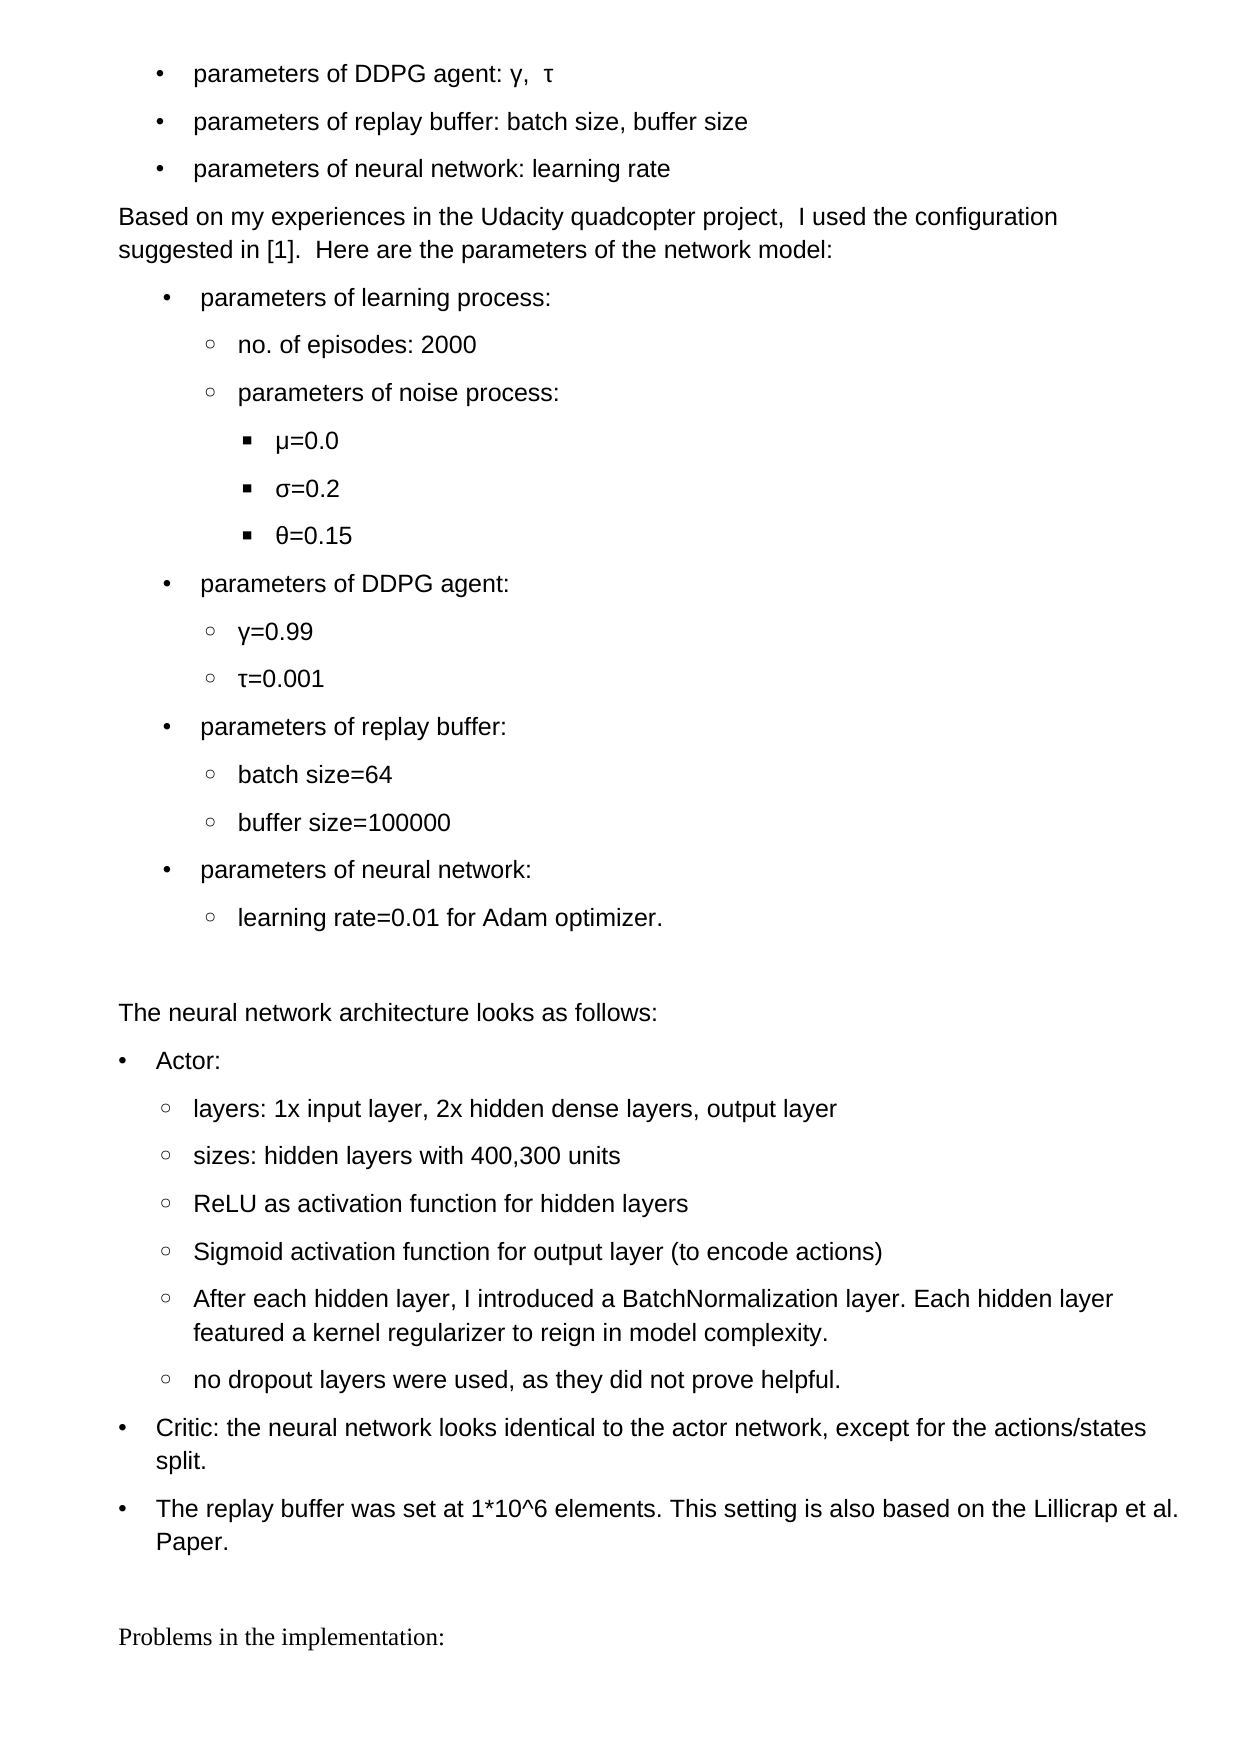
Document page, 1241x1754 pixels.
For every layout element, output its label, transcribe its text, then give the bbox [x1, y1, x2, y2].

list The replay buffer was set at 1*10^6 elements. This setting is also based on the Lillicrap et al. Paper. [118, 1494, 1181, 1556]
list γ=0.99 [200, 617, 1181, 646]
text The neural network architecture looks as follows: [118, 998, 1181, 1027]
list buffer size=100000 [200, 808, 1181, 836]
list parameters of replay buffer: [163, 712, 1181, 741]
list batch size=64 [200, 760, 1181, 789]
list parameters of DDPG agent: [163, 569, 1181, 598]
list no. of episodes: 2000 [200, 331, 1181, 359]
list Critic: the neural network looks identical to the actor network, except for the actions/states split. [118, 1413, 1181, 1475]
list sizes: hidden layers with 400,300 units [156, 1141, 1181, 1170]
list Sigmoid activation function for output layer (to encode actions) [156, 1237, 1181, 1266]
list learning rate=0.01 for Adam optimizer. [200, 903, 1181, 932]
list τ=0.001 [200, 664, 1181, 693]
list no dropout layers were used, as they did not prove helpful. [156, 1365, 1181, 1394]
list Actor: [118, 1046, 1181, 1075]
text Problems in the implementation: [118, 1622, 1181, 1651]
list parameters of neural network: [163, 855, 1181, 884]
list ReLU as activation function for hidden layers [156, 1189, 1181, 1218]
text Based on my experiences in the Udacity quadcopter project, I used the configuration suggested in [1]. Here are the parameters of the network model: [118, 202, 1181, 264]
list parameters of neural network: learning rate [156, 154, 1181, 183]
list parameters of DDPG agent: γ, τ [156, 59, 1181, 88]
list After each hidden layer, I introduced a BatchNormalization layer. Each hidden layer featured a kernel regularizer to reign in model complexity. [156, 1284, 1181, 1346]
list parameters of replay buffer: batch size, buffer size [156, 107, 1181, 136]
list parameters of noise process: [200, 378, 1181, 407]
list parameters of learning process: [163, 283, 1181, 312]
list θ=0.15 [238, 521, 1181, 550]
list σ=0.2 [238, 474, 1181, 502]
list μ=0.0 [238, 426, 1181, 455]
list layers: 1x input layer, 2x hidden dense layers, output layer [156, 1094, 1181, 1122]
